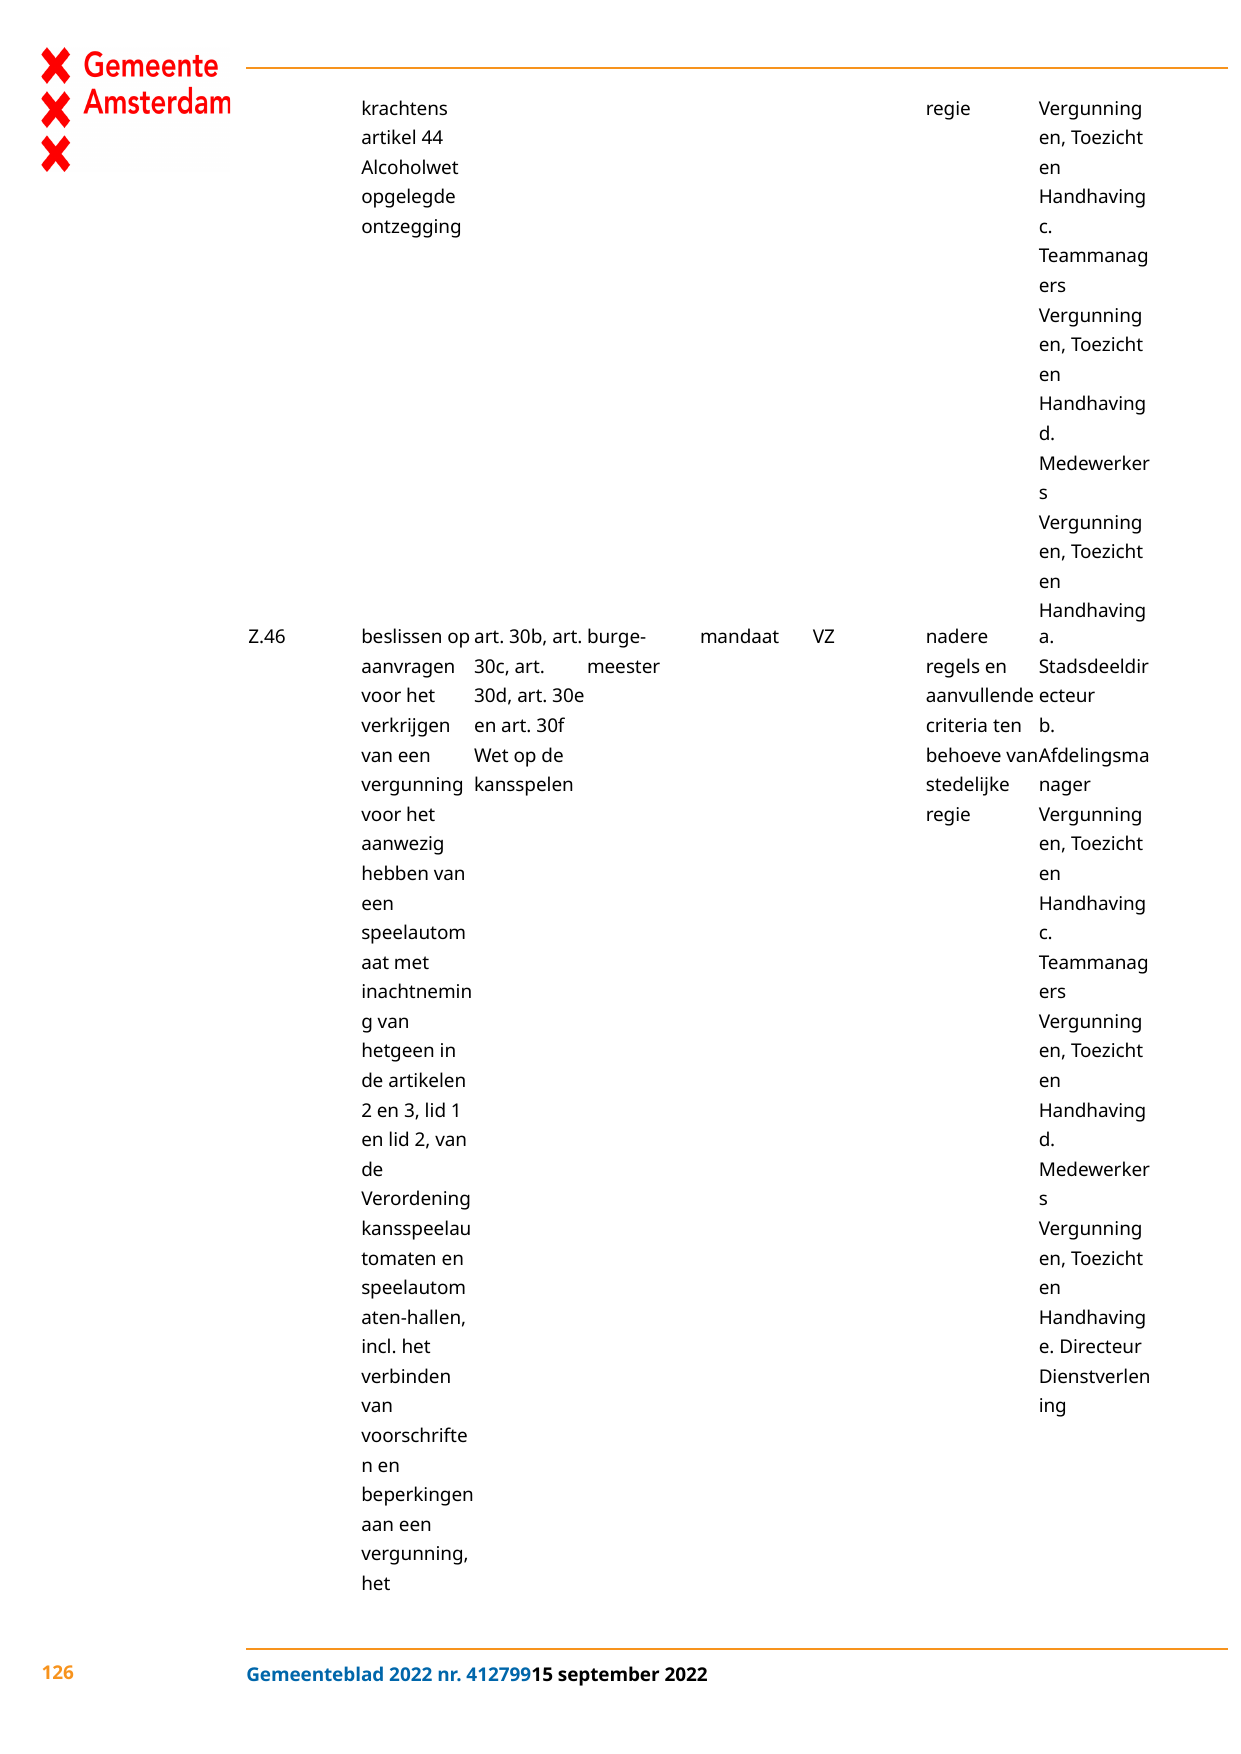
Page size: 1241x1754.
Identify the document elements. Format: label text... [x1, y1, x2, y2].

table_cell [587, 95, 700, 623]
table_cell Z.46 [248, 624, 361, 1596]
picture [41, 47, 231, 172]
table_cell a. Stadsdeeldirecteur b. Afdelingsmanager Vergunningen, Toezicht en Handhaving c. Teammanagers Vergunningen, Toezicht en Handhaving d. Medewerkers Vergunningen, Toezicht en Handhaving e. Directeur Dienstverlening [1039, 624, 1152, 1596]
table_cell beslissen op aanvragen voor het verkrijgen van een vergunning voor het aanwezig hebben van een speelautomaat met inachtneming van hetgeen in de artikelen 2 en 3, lid 1 en lid 2, van de Verordening kansspeelautomaten en speelautomaten-hallen, incl. het verbinden van voorschriften en beperkingen aan een vergunning, het [361, 624, 474, 1596]
table_cell krachtens artikel 44 Alcoholwet opgelegde ontzegging [361, 95, 474, 623]
table_cell nadere regels en aanvullende criteria ten behoeve van stedelijke regie [926, 624, 1038, 1596]
table_cell [813, 95, 926, 623]
table_cell art. 30b, art. 30c, art. 30d, art. 30e en art. 30f Wet op de kansspelen [474, 624, 587, 1596]
table_cell [700, 95, 813, 623]
table_cell Vergunningen, Toezicht en Handhaving c. Teammanagers Vergunningen, Toezicht en Handhaving d. Medewerkers Vergunningen, Toezicht en Handhaving [1039, 95, 1152, 623]
table_cell burge-meester [587, 624, 700, 1596]
table_cell VZ [813, 624, 926, 1596]
table_cell [474, 95, 587, 623]
table_cell [248, 95, 361, 623]
table_cell regie [926, 95, 1038, 623]
table_cell mandaat [700, 624, 813, 1596]
